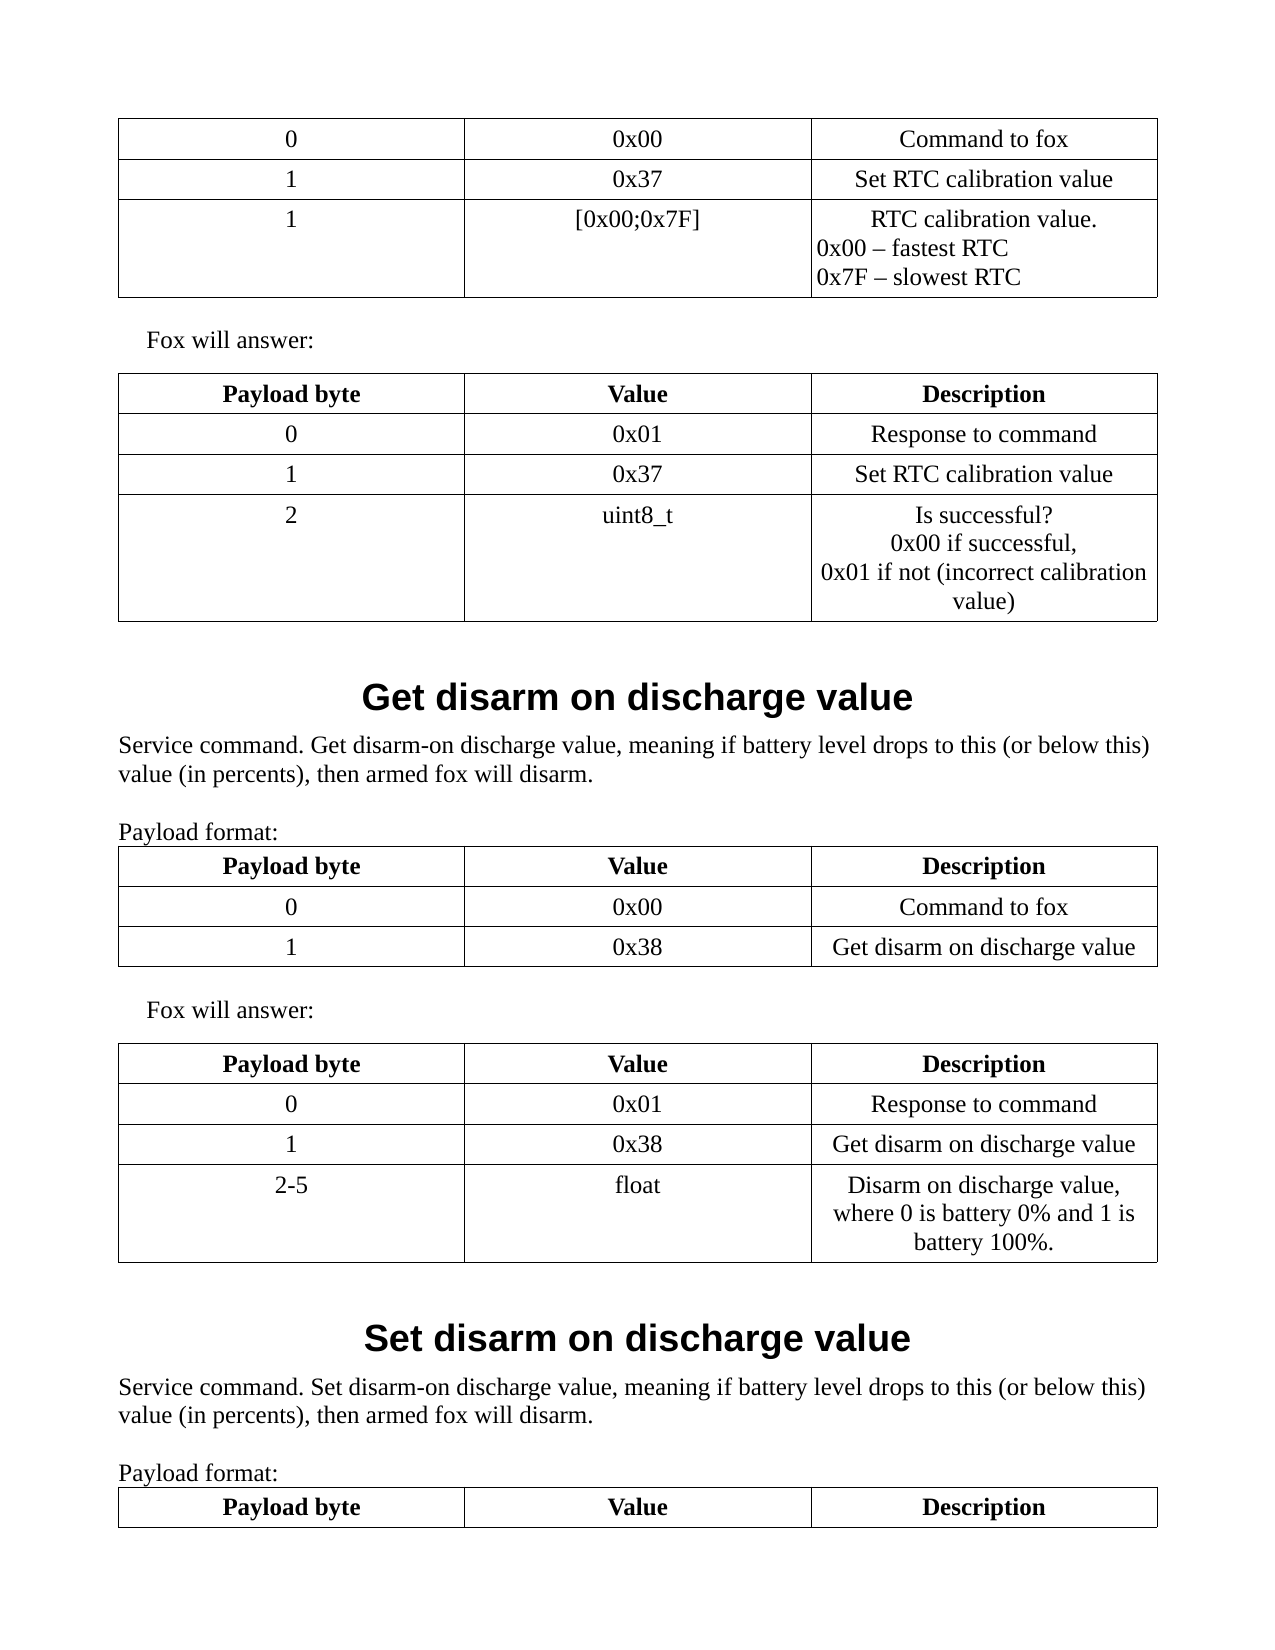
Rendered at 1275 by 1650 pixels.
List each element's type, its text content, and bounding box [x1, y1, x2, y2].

table_cell 2 [119, 495, 464, 621]
table_header Description [812, 847, 1157, 886]
text Service command. Get disarm-on discharge value, meaning if battery level drops to this (or below this) value (in percents), then armed fox will disarm. [118, 731, 1157, 788]
table_cell 2-5 [119, 1165, 464, 1262]
table_cell 1 [119, 927, 464, 966]
table_cell 0 [119, 1084, 464, 1123]
table_header Value [465, 1488, 811, 1527]
table_cell RTC calibration value. 0x00 – fastest RTC 0x7F – slowest RTC [812, 200, 1157, 297]
subtitle Get disarm on discharge value [118, 674, 1157, 718]
table_cell float [465, 1165, 811, 1262]
table_header Value [465, 374, 811, 413]
table_cell 0x38 [465, 927, 811, 966]
table_cell Command to fox [812, 887, 1157, 926]
table_cell 1 [119, 160, 464, 199]
table_header Payload byte [119, 374, 464, 413]
subtitle Set disarm on discharge value [118, 1316, 1157, 1359]
table_cell Command to fox [812, 119, 1157, 158]
table_cell 1 [119, 1125, 464, 1164]
table_cell 0x37 [465, 160, 811, 199]
table_cell 0 [119, 119, 464, 158]
table_cell Disarm on discharge value, where 0 is battery 0% and 1 is battery 100%. [812, 1165, 1157, 1262]
table_cell 0x37 [465, 455, 811, 494]
text Fox will answer: [118, 995, 1157, 1024]
text Payload format: [118, 1458, 1157, 1487]
table_header Description [812, 1044, 1157, 1083]
table_cell uint8_t [465, 495, 811, 621]
table_cell Set RTC calibration value [812, 160, 1157, 199]
table_header Description [812, 1488, 1157, 1527]
text Service command. Set disarm-on discharge value, meaning if battery level drops to this (or below this) value (in percents), then armed fox will disarm. [118, 1372, 1157, 1429]
table_cell 0x01 [465, 414, 811, 454]
text Fox will answer: [118, 325, 1157, 354]
table_cell Get disarm on discharge value [812, 927, 1157, 966]
table_cell Get disarm on discharge value [812, 1125, 1157, 1164]
table_header Value [465, 1044, 811, 1083]
table_header Payload byte [119, 847, 464, 886]
table_cell 0 [119, 414, 464, 454]
table_cell 0x01 [465, 1084, 811, 1123]
table_cell Set RTC calibration value [812, 455, 1157, 494]
table_cell 0x00 [465, 119, 811, 158]
table_cell Is successful? 0x00 if successful, 0x01 if not (incorrect calibration value) [812, 495, 1157, 621]
table_header Description [812, 374, 1157, 413]
table_cell 0x38 [465, 1125, 811, 1164]
table_cell 0x00 [465, 887, 811, 926]
table_cell 1 [119, 200, 464, 297]
table_header Payload byte [119, 1488, 464, 1527]
table_cell 0 [119, 887, 464, 926]
text Payload format: [118, 817, 1157, 846]
table_header Payload byte [119, 1044, 464, 1083]
table_cell 1 [119, 455, 464, 494]
table_cell [0x00;0x7F] [465, 200, 811, 297]
table_header Value [465, 847, 811, 886]
table_cell Response to command [812, 1084, 1157, 1123]
table_cell Response to command [812, 414, 1157, 454]
